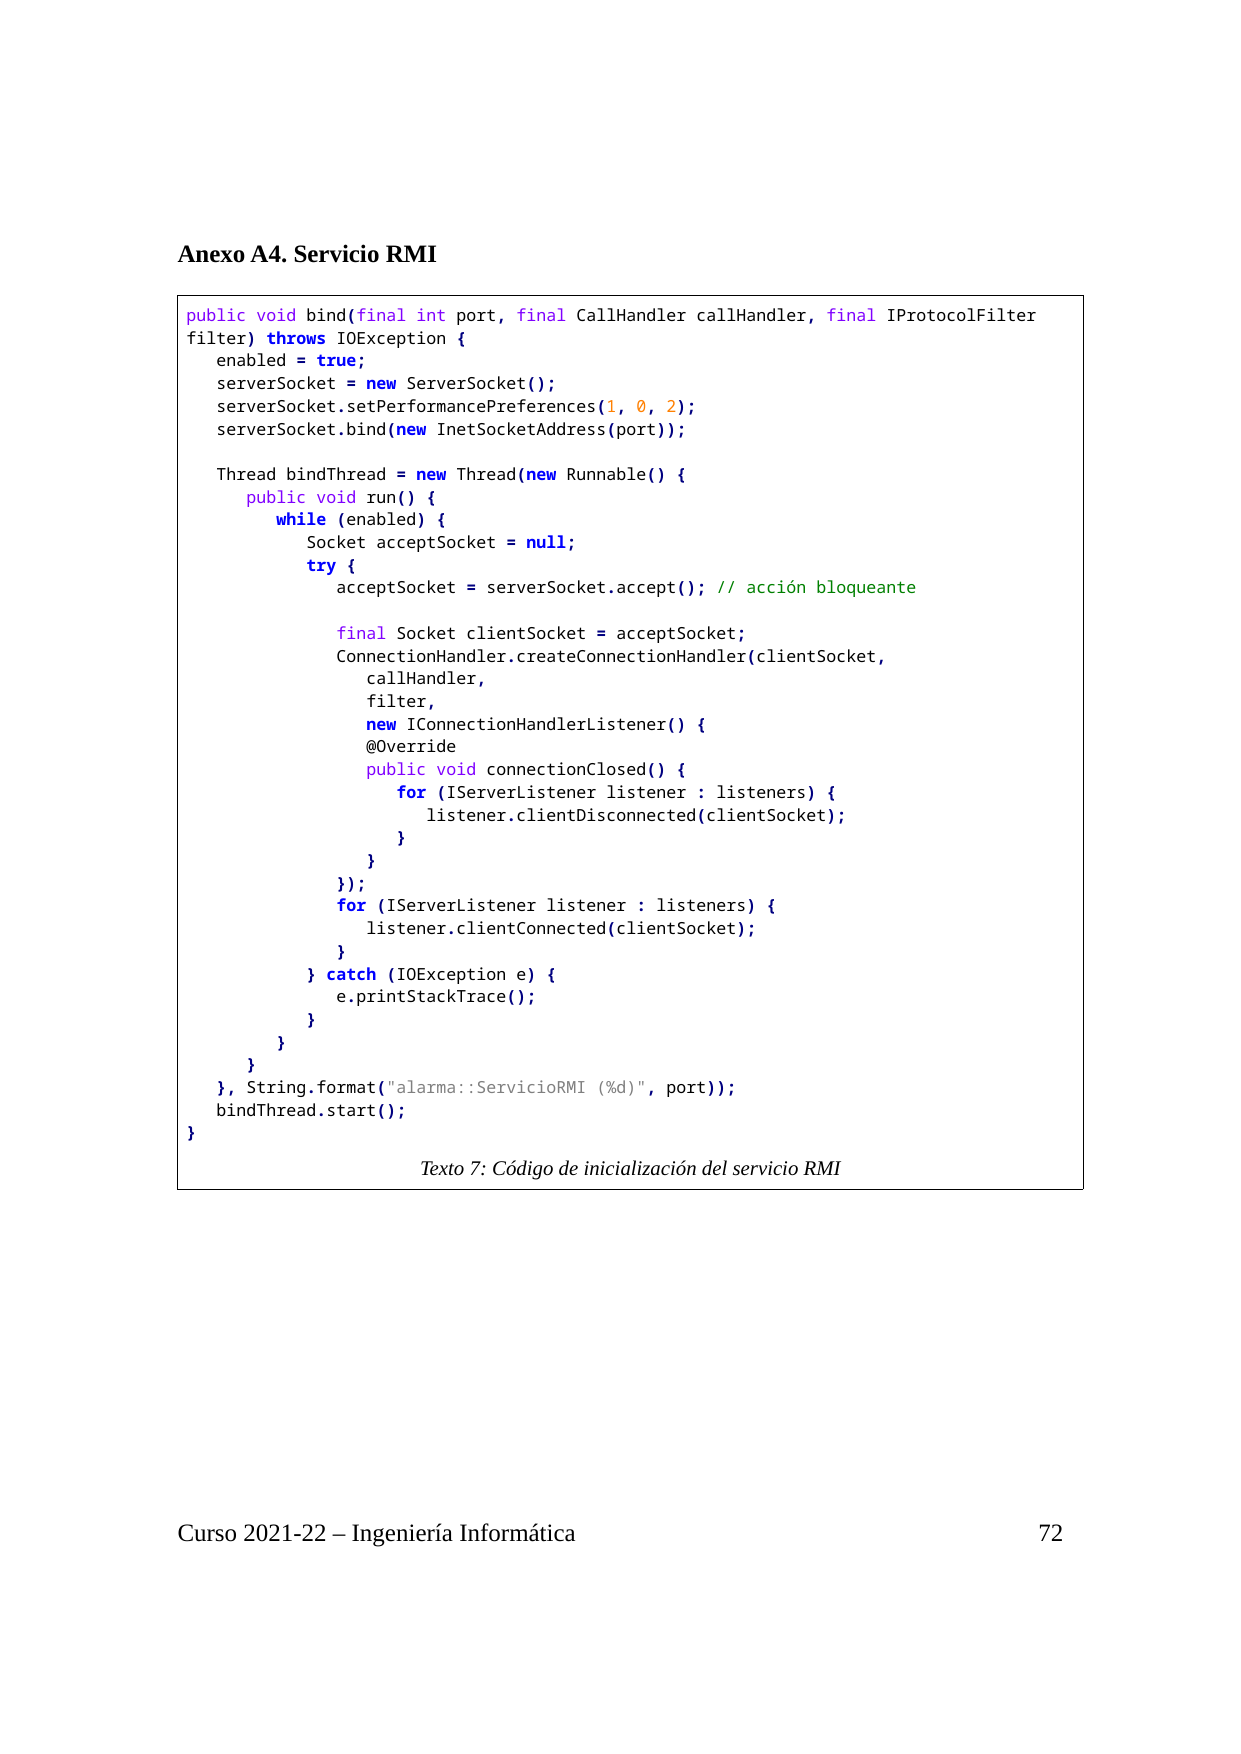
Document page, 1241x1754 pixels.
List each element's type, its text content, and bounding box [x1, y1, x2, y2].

text callHandler, [186, 667, 1074, 690]
text while (enabled) { [186, 508, 1074, 531]
text public void connectionClosed() { [186, 758, 1074, 781]
text Socket acceptSocket = null; [186, 531, 1074, 553]
text for (IServerListener listener : listeners) { [186, 781, 1074, 803]
text for (IServerListener listener : listeners) { [186, 894, 1074, 917]
text filter, [186, 690, 1074, 712]
text serverSocket.bind(new InetSocketAddress(port)); [186, 417, 1074, 440]
text serverSocket = new ServerSocket(); [186, 372, 1074, 394]
text public void run() { [186, 485, 1074, 508]
text listener.clientConnected(clientSocket); [186, 917, 1074, 939]
text acceptSocket = serverSocket.accept(); // acción bloqueante [186, 576, 1074, 599]
text bindThread.start(); [186, 1098, 1074, 1121]
text } [186, 1008, 1074, 1030]
text serverSocket.setPerformancePreferences(1, 0, 2); [186, 394, 1074, 417]
text ConnectionHandler.createConnectionHandler(clientSocket, [186, 644, 1074, 667]
text } [186, 826, 1074, 849]
text public void bind(final int port, final CallHandler callHandler, final IProtocolFilter filter) throws IOException { [186, 304, 1074, 349]
text } [186, 1121, 1074, 1144]
text } [186, 1030, 1074, 1053]
text e.printStackTrace(); [186, 985, 1074, 1008]
text Thread bindThread = new Thread(new Runnable() { [186, 463, 1074, 485]
text } catch (IOException e) { [186, 962, 1074, 985]
text Texto 7: Código de inicialización del servicio RMI [186, 1156, 1074, 1180]
text enabled = true; [186, 349, 1074, 372]
text }, String.format("alarma::ServicioRMI (%d)", port)); [186, 1076, 1074, 1098]
text @Override [186, 735, 1074, 758]
text } [186, 849, 1074, 871]
text } [186, 939, 1074, 962]
text new IConnectionHandlerListener() { [186, 712, 1074, 735]
text listener.clientDisconnected(clientSocket); [186, 803, 1074, 826]
text }); [186, 871, 1074, 894]
text try { [186, 553, 1074, 576]
subtitle Anexo A4. Servicio RMI [177, 239, 1092, 268]
text } [186, 1053, 1074, 1076]
text final Socket clientSocket = acceptSocket; [186, 622, 1074, 644]
